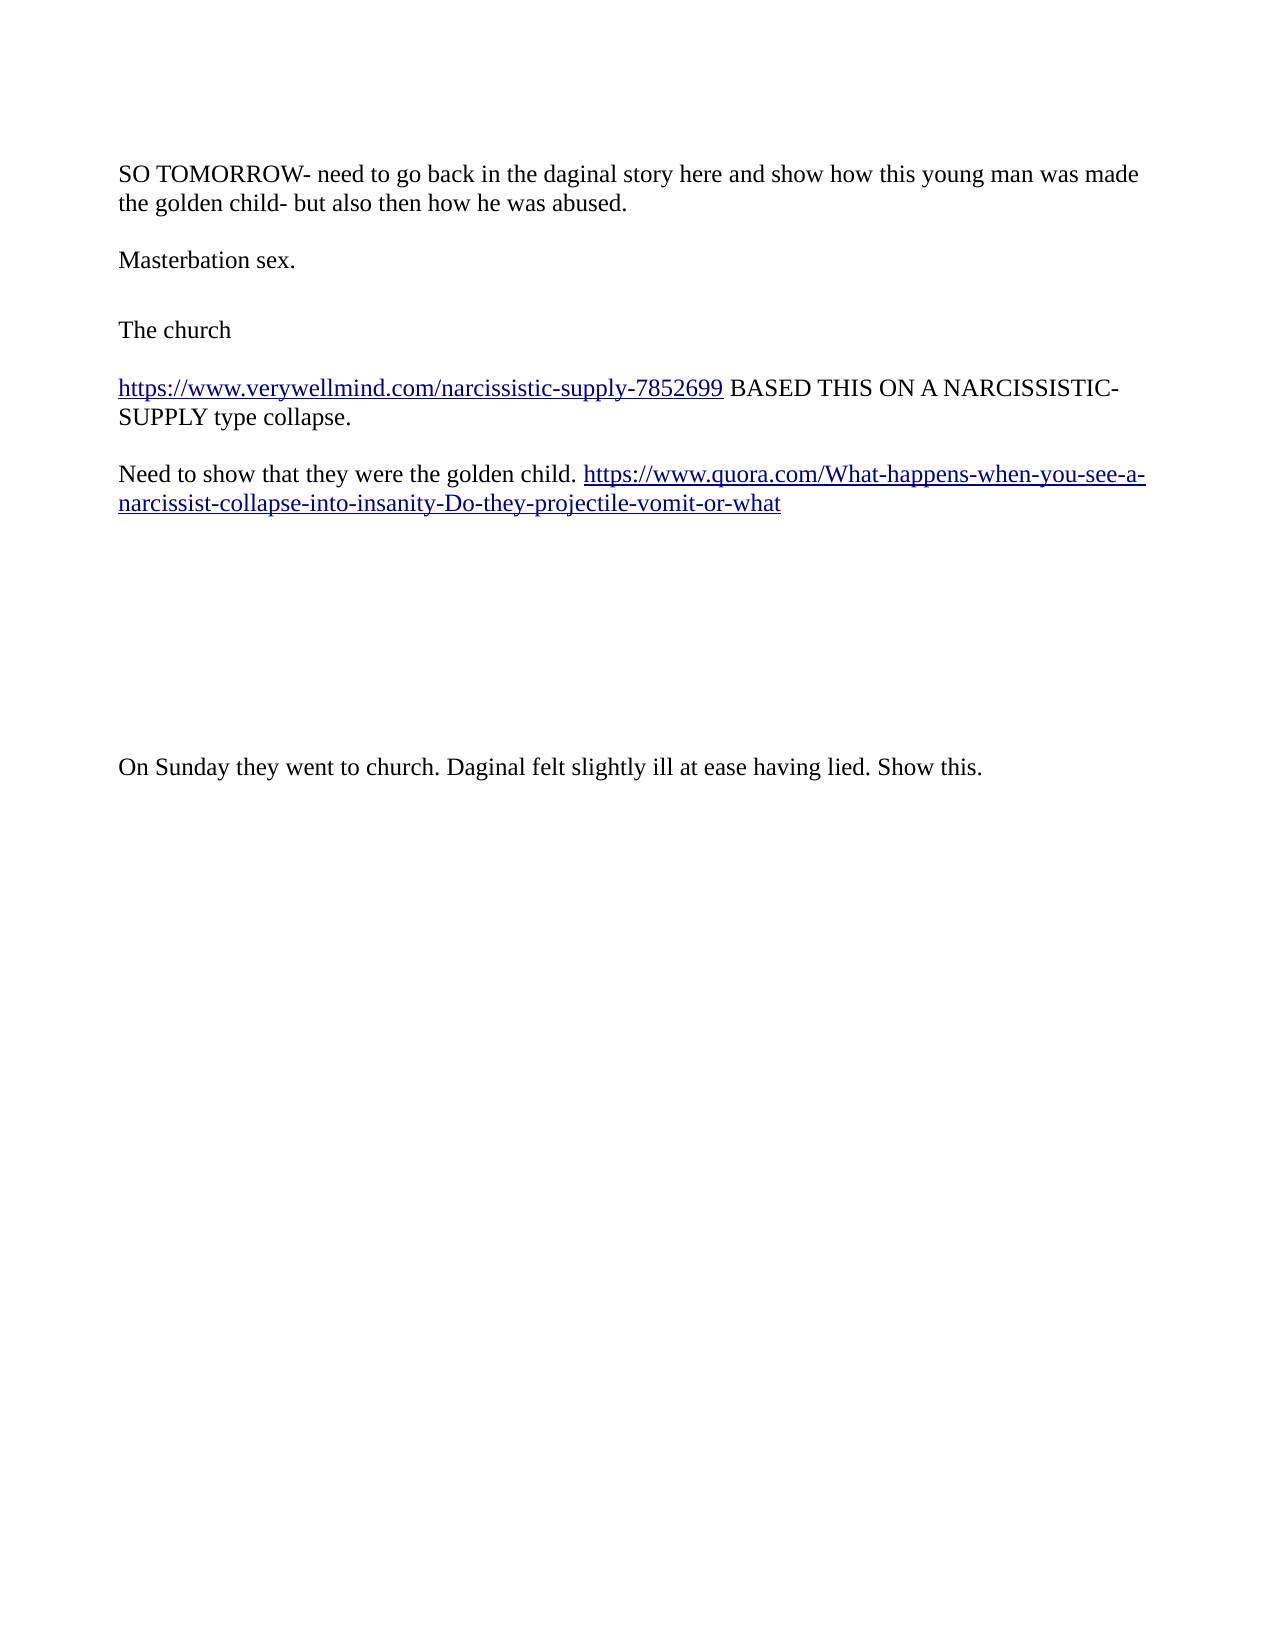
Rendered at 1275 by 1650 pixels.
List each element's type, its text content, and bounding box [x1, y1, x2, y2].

text The church https://www.verywellmind.com/narcissistic-supply-7852699 BASED THIS ON A NARCISSISTIC-SUPPLY type collapse. Need to show that they were the golden child. https://www.quora.com/What-happens-when-you-see-a-narcissist-collapse-into-insanity-Do-they-projectile-vomit-or-what [118, 287, 1157, 517]
text On Sunday they went to church. Daginal felt slightly ill at ease having lied. Show this. [118, 752, 1157, 781]
text SO TOMORROW- need to go back in the daginal story here and show how this young man was made the golden child- but also then how he was abused. Masterbation sex. [118, 159, 1157, 274]
